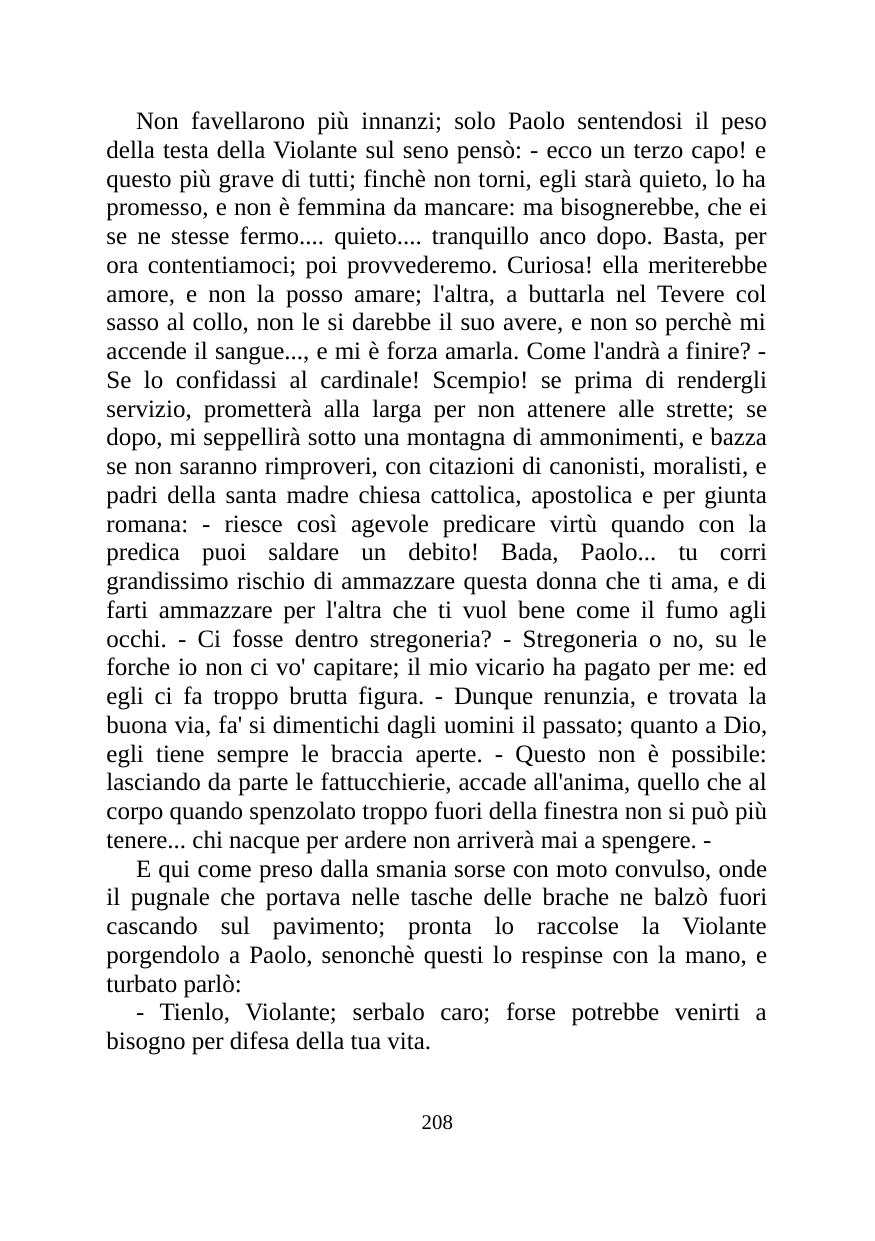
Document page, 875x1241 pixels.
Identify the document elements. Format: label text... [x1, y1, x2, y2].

text - Tienlo, Violante; serbalo caro; forse potrebbe venirti a bisogno per difesa della tua vita. [106, 997, 768, 1055]
text Non favellarono più innanzi; solo Paolo sentendosi il peso della testa della Violante sul seno pensò: - ecco un terzo capo! e questo più grave di tutti; finchè non torni, egli starà quieto, lo ha promesso, e non è femmina da mancare: ma bisognerebbe, che ei se ne stesse fermo.... quieto.... tranquillo anco dopo. Basta, per ora contentiamoci; poi provvederemo. Curiosa! ella meriterebbe amore, e non la posso amare; l'altra, a buttarla nel Tevere col sasso al collo, non le si darebbe il suo avere, e non so perchè mi accende il sangue..., e mi è forza amarla. Come l'andrà a finire? - Se lo confidassi al cardinale! Scempio! se prima di rendergli servizio, prometterà alla larga per non attenere alle strette; se dopo, mi seppellirà sotto una montagna di ammonimenti, e bazza se non saranno rimproveri, con citazioni di canonisti, moralisti, e padri della santa madre chiesa cattolica, apostolica e per giunta romana: - riesce così agevole predicare virtù quando con la predica puoi saldare un debito! Bada, Paolo... tu corri grandissimo rischio di ammazzare questa donna che ti ama, e di farti ammazzare per l'altra che ti vuol bene come il fumo agli occhi. - Ci fosse dentro stregoneria? - Stregoneria o no, su le forche io non ci vo' capitare; il mio vicario ha pagato per me: ed egli ci fa troppo brutta figura. - Dunque renunzia, e trovata la buona via, fa' si dimentichi dagli uomini il passato; quanto a Dio, egli tiene sempre le braccia aperte. - Questo non è possibile: lasciando da parte le fattucchierie, accade all'anima, quello che al corpo quando spenzolato troppo fuori della finestra non si può più tenere... chi nacque per ardere non arriverà mai a spengere. - [106, 106, 768, 854]
text E qui come preso dalla smania sorse con moto convulso, onde il pugnale che portava nelle tasche delle brache ne balzò fuori cascando sul pavimento; pronta lo raccolse la Violante porgendolo a Paolo, senonchè questi lo respinse con la mano, e turbato parlò: [106, 854, 768, 997]
